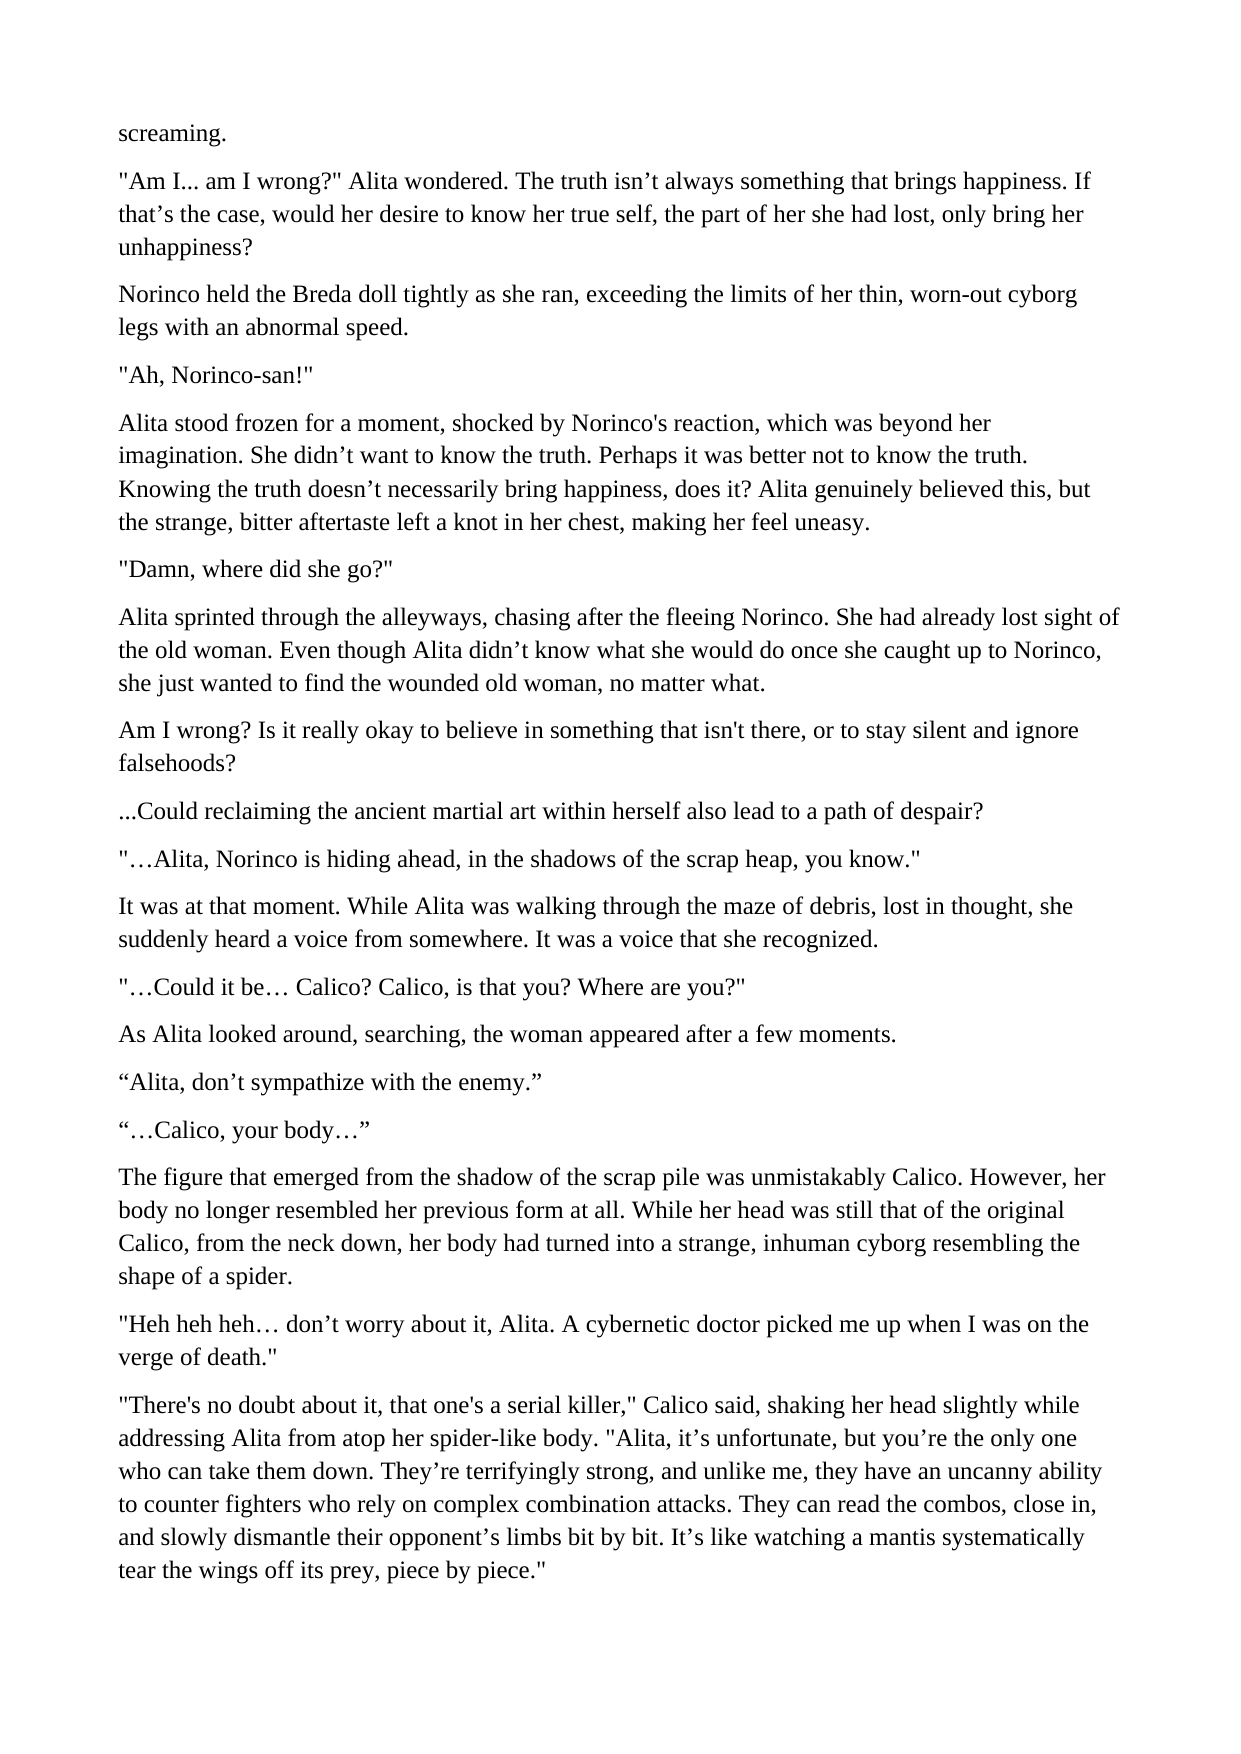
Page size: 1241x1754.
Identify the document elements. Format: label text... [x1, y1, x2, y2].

text “…Calico, your body…” [118, 1115, 1122, 1143]
text "Heh heh heh… don’t worry about it, Alita. A cybernetic doctor picked me up when I was on the verge of death." [118, 1309, 1122, 1371]
text "Damn, where did she go?" [118, 554, 1122, 583]
text “Alita, don’t sympathize with the enemy.” [118, 1067, 1122, 1096]
text "…Alita, Norinco is hiding ahead, in the shadows of the scrap heap, you know." [118, 844, 1122, 872]
text The figure that emerged from the shadow of the scrap pile was unmistakably Calico. However, her body no longer resembled her previous form at all. While her head was still that of the original Calico, from the neck down, her body had turned into a strange, inhuman cyborg resembling the shape of a spider. [118, 1162, 1122, 1290]
text Alita stood frozen for a moment, shocked by Norinco's reaction, which was beyond her imagination. She didn’t want to know the truth. Perhaps it was better not to know the truth. Knowing the truth doesn’t necessarily bring happiness, does it? Alita genuinely believed this, but the strange, bitter aftertaste left a knot in her chest, making her feel uneasy. [118, 408, 1122, 535]
text ...Could reclaiming the ancient martial art within herself also lead to a path of despair? [118, 796, 1122, 825]
text screaming. [118, 118, 1122, 147]
text "…Could it be… Calico? Calico, is that you? Where are you?" [118, 972, 1122, 1001]
text "Ah, Norinco-san!" [118, 360, 1122, 389]
text It was at that moment. While Alita was walking through the maze of debris, lost in thought, she suddenly heard a voice from somewhere. It was a voice that she recognized. [118, 891, 1122, 953]
text "There's no doubt about it, that one's a serial killer," Calico said, shaking her head slightly while addressing Alita from atop her spider-like body. "Alita, it’s unfortunate, but you’re the only one who can take them down. They’re terrifyingly strong, and unlike me, they have an uncanny ability to counter fighters who rely on complex combination attacks. They can read the combos, close in, and slowly dismantle their opponent’s limbs bit by bit. It’s like watching a mantis systematically tear the wings off its prey, piece by piece." [118, 1390, 1122, 1583]
text Am I wrong? Is it really okay to believe in something that isn't there, or to stay silent and ignore falsehoods? [118, 716, 1122, 777]
text "Am I... am I wrong?" Alita wondered. The truth isn’t always something that brings happiness. If that’s the case, would her desire to know her true self, the part of her she had lost, only bring her unhappiness? [118, 166, 1122, 261]
text As Alita looked around, searching, the woman appeared after a few moments. [118, 1019, 1122, 1048]
text Alita sprinted through the alleyways, chasing after the fleeing Norinco. She had already lost sight of the old woman. Even though Alita didn’t know what she would do once she caught up to Norinco, she just wanted to find the wounded old woman, no matter what. [118, 602, 1122, 697]
text Norinco held the Breda doll tightly as she ran, exceeding the limits of her thin, worn-out cyborg legs with an abnormal speed. [118, 279, 1122, 341]
